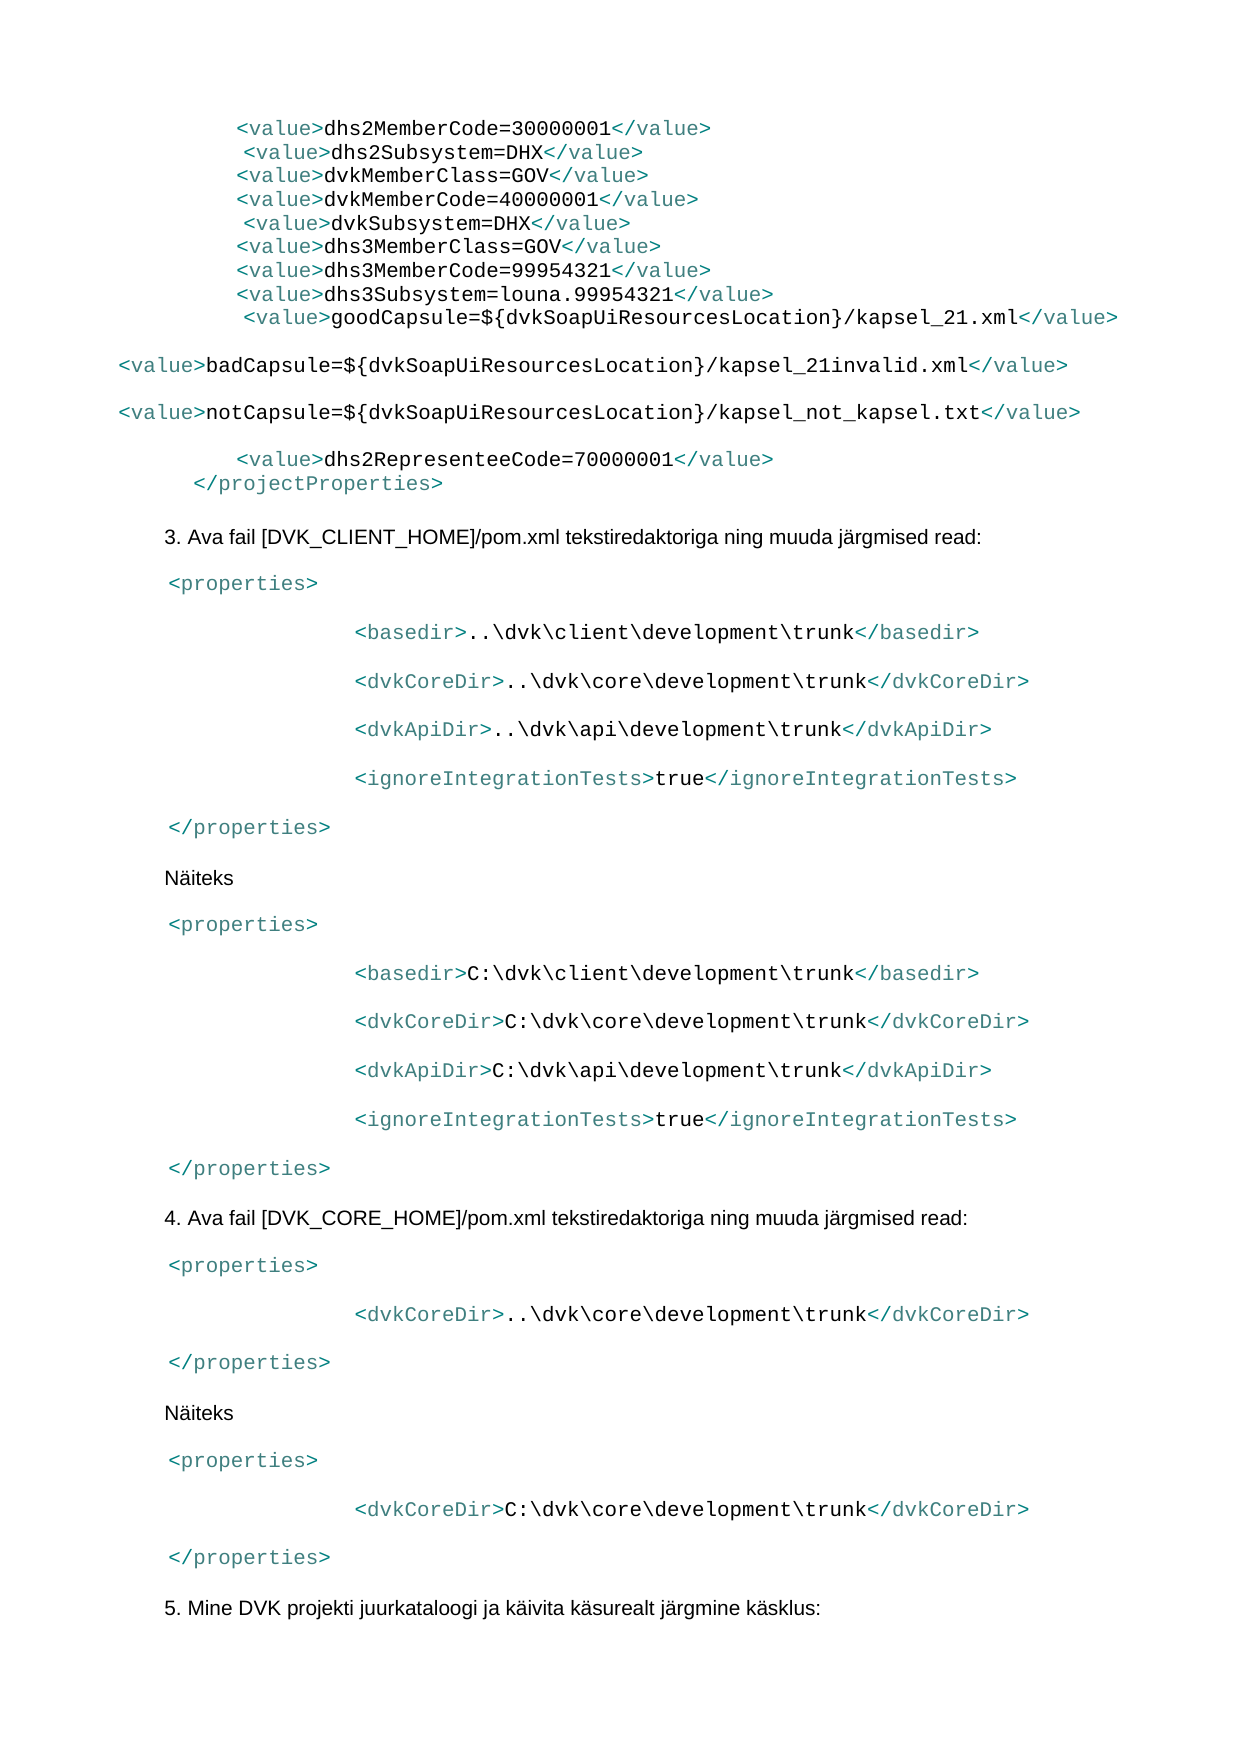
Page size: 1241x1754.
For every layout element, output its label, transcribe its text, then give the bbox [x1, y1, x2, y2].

text <basedir>C:\dvk\client\development\trunk</basedir> [118, 963, 1122, 987]
text <dvkApiDir>C:\dvk\api\development\trunk</dvkApiDir> [118, 1060, 1122, 1084]
text <properties> [118, 573, 1122, 597]
text </properties> [118, 817, 1122, 840]
text <properties> [118, 1450, 1122, 1474]
text <dvkCoreDir>..\dvk\core\development\trunk</dvkCoreDir> [118, 1304, 1122, 1327]
text <dvkCoreDir>C:\dvk\core\development\trunk</dvkCoreDir> [118, 1499, 1122, 1522]
text </properties> [118, 1157, 1122, 1181]
text <properties> [118, 914, 1122, 938]
text <dvkCoreDir>..\dvk\core\development\trunk</dvkCoreDir> [118, 671, 1122, 694]
text 3. Ava fail [DVK_CLIENT_HOME]/pom.xml tekstiredaktoriga ning muuda järgmised read: [118, 524, 1122, 548]
text <value>dvkSubsystem=DHX</value> <value>dhs3MemberClass=GOV</value> <value>dhs3MemberCode=99954321</value> <value>dhs3Subsystem=louna.99954321</value> [118, 213, 1122, 307]
text <dvkApiDir>..\dvk\api\development\trunk</dvkApiDir> [118, 719, 1122, 743]
text <dvkCoreDir>C:\dvk\core\development\trunk</dvkCoreDir> [118, 1012, 1122, 1035]
text <value>dhs2RepresenteeCode=70000001</value> [118, 426, 1122, 473]
text <value>badCapsule=${dvkSoapUiResourcesLocation}/kapsel_21invalid.xml</value> [118, 331, 1122, 378]
text 5. Mine DVK projekti juurkataloogi ja käivita käsurealt järgmine käsklus: [118, 1596, 1122, 1620]
text </properties> [118, 1352, 1122, 1376]
text <properties> [118, 1255, 1122, 1279]
text 4. Ava fail [DVK_CORE_HOME]/pom.xml tekstiredaktoriga ning muuda järgmised read: [118, 1206, 1122, 1230]
text <value>dhs2MemberCode=30000001</value> [118, 118, 1122, 142]
text <value>dhs2Subsystem=DHX</value> <value>dvkMemberClass=GOV</value> <value>dvkMemberCode=40000001</value> [118, 142, 1122, 213]
text <value>goodCapsule=${dvkSoapUiResourcesLocation}/kapsel_21.xml</value> [118, 307, 1122, 331]
text <basedir>..\dvk\client\development\trunk</basedir> [118, 622, 1122, 646]
text <ignoreIntegrationTests>true</ignoreIntegrationTests> [118, 1109, 1122, 1132]
text </properties> [118, 1547, 1122, 1571]
text Näiteks [118, 1401, 1122, 1425]
text </projectProperties> [118, 473, 1122, 496]
text <value>notCapsule=${dvkSoapUiResourcesLocation}/kapsel_not_kapsel.txt</value> [118, 378, 1122, 426]
text Näiteks [118, 865, 1122, 889]
text <ignoreIntegrationTests>true</ignoreIntegrationTests> [118, 768, 1122, 792]
